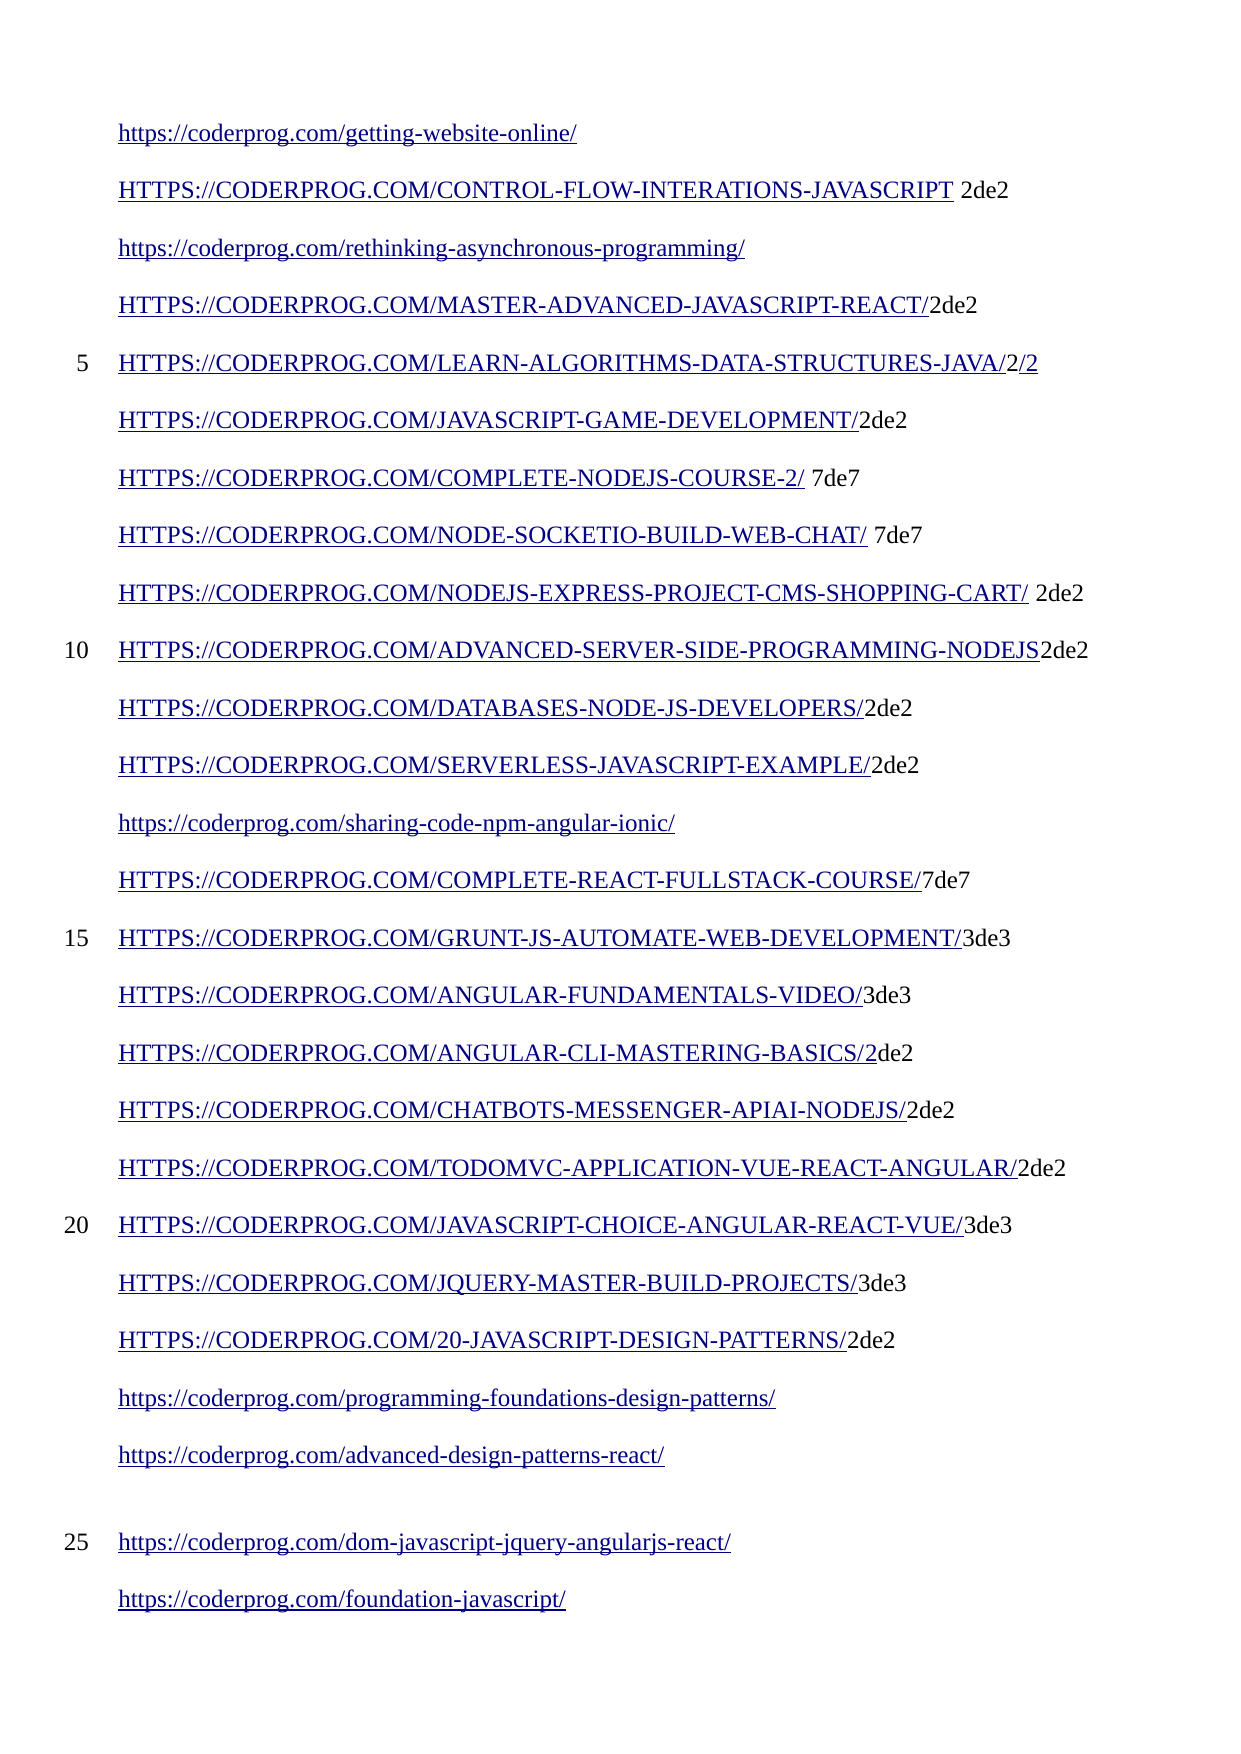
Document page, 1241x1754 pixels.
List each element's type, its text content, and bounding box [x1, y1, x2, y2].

text HTTPS://CODERPROG.COM/ANGULAR-FUNDAMENTALS-VIDEO/3de3 [118, 981, 1122, 1009]
text HTTPS://CODERPROG.COM/DATABASES-NODE-JS-DEVELOPERS/2de2 [118, 693, 1122, 722]
text HTTPS://CODERPROG.COM/MASTER-ADVANCED-JAVASCRIPT-REACT/2de2 [118, 291, 1122, 319]
text HTTPS://CODERPROG.COM/20-JAVASCRIPT-DESIGN-PATTERNS/2de2 [118, 1326, 1122, 1354]
text https://coderprog.com/rethinking-asynchronous-programming/ [118, 233, 1122, 262]
text HTTPS://CODERPROG.COM/CONTROL-FLOW-INTERATIONS-JAVASCRIPT 2de2 [118, 176, 1122, 204]
text HTTPS://CODERPROG.COM/JQUERY-MASTER-BUILD-PROJECTS/3de3 [118, 1268, 1122, 1297]
text https://coderprog.com/programming-foundations-design-patterns/ [118, 1383, 1122, 1412]
text HTTPS://CODERPROG.COM/COMPLETE-NODEJS-COURSE-2/ 7de7 [118, 463, 1122, 492]
text HTTPS://CODERPROG.COM/NODEJS-EXPRESS-PROJECT-CMS-SHOPPING-CART/ 2de2 [118, 578, 1122, 607]
text HTTPS://CODERPROG.COM/JAVASCRIPT-CHOICE-ANGULAR-REACT-VUE/3de3 [118, 1211, 1122, 1239]
text HTTPS://CODERPROG.COM/NODE-SOCKETIO-BUILD-WEB-CHAT/ 7de7 [118, 521, 1122, 549]
text HTTPS://CODERPROG.COM/COMPLETE-REACT-FULLSTACK-COURSE/7de7 [118, 866, 1122, 894]
text HTTPS://CODERPROG.COM/GRUNT-JS-AUTOMATE-WEB-DEVELOPMENT/3de3 [118, 923, 1122, 952]
text https://coderprog.com/foundation-javascript/ [118, 1584, 1122, 1613]
text HTTPS://CODERPROG.COM/SERVERLESS-JAVASCRIPT-EXAMPLE/2de2 [118, 751, 1122, 779]
text HTTPS://CODERPROG.COM/TODOMVC-APPLICATION-VUE-REACT-ANGULAR/2de2 [118, 1153, 1122, 1182]
text https://coderprog.com/advanced-design-patterns-react/ [118, 1441, 1122, 1469]
text https://coderprog.com/sharing-code-npm-angular-ionic/ [118, 808, 1122, 837]
text HTTPS://CODERPROG.COM/ADVANCED-SERVER-SIDE-PROGRAMMING-NODEJS2de2 [118, 636, 1122, 664]
text HTTPS://CODERPROG.COM/LEARN-ALGORITHMS-DATA-STRUCTURES-JAVA/2/2 [118, 348, 1122, 377]
text https://coderprog.com/getting-website-online/ [118, 118, 1122, 147]
text HTTPS://CODERPROG.COM/JAVASCRIPT-GAME-DEVELOPMENT/2de2 [118, 406, 1122, 434]
text HTTPS://CODERPROG.COM/ANGULAR-CLI-MASTERING-BASICS/2de2 [118, 1038, 1122, 1067]
text https://coderprog.com/dom-javascript-jquery-angularjs-react/ [118, 1527, 1122, 1556]
text HTTPS://CODERPROG.COM/CHATBOTS-MESSENGER-APIAI-NODEJS/2de2 [118, 1096, 1122, 1124]
